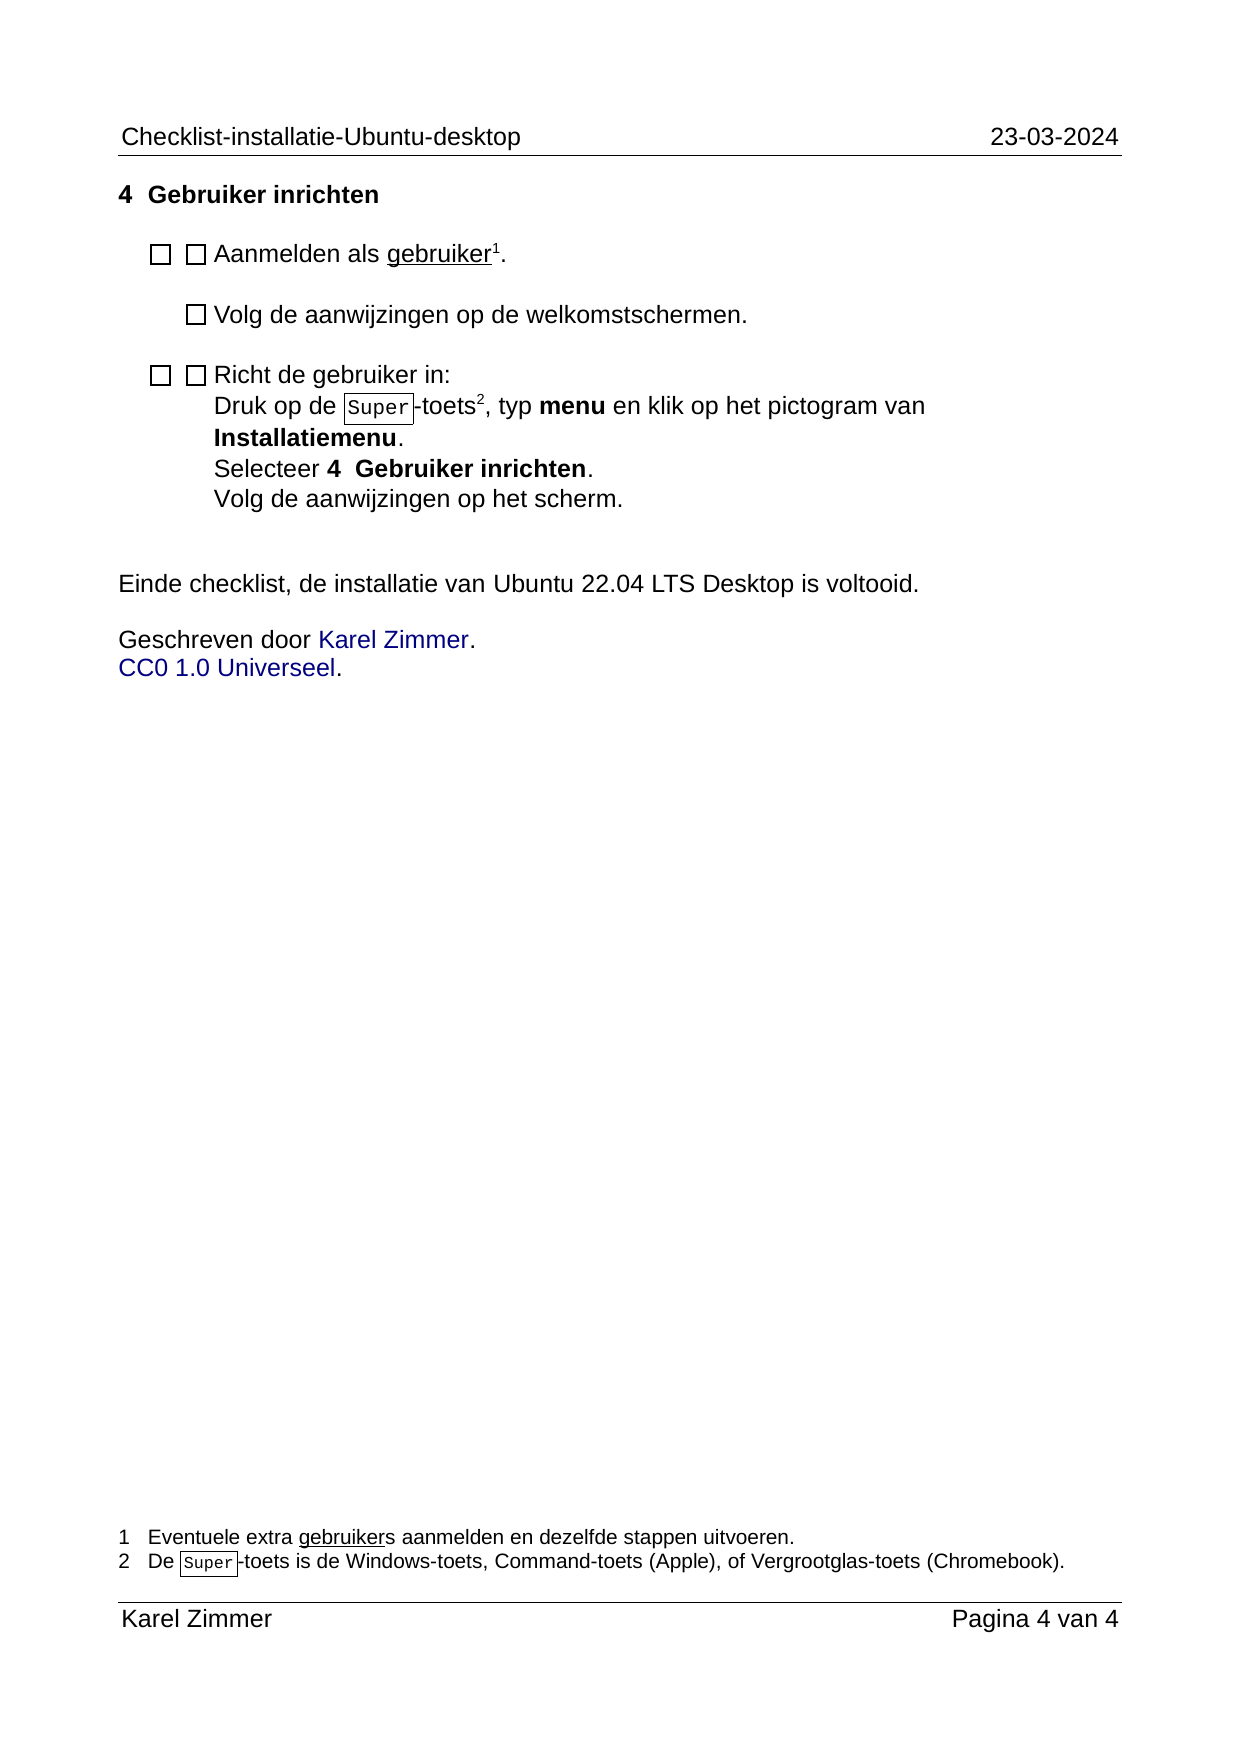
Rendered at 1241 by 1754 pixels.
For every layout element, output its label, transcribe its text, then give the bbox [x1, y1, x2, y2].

table_cell [142, 484, 177, 514]
table_cell [118, 330, 142, 360]
table_cell [142, 269, 177, 300]
table_header [177, 239, 213, 269]
text Geschreven door Karel Zimmer. [118, 626, 1122, 654]
table_header [142, 239, 177, 269]
text CC0 1.0 Universeel. [118, 654, 1122, 682]
table_cell [213, 330, 1122, 360]
table_cell [177, 269, 213, 300]
table_cell [118, 391, 142, 453]
table_cell [142, 330, 177, 360]
table_cell [142, 300, 177, 330]
table_cell [142, 360, 177, 391]
table_cell [177, 454, 213, 484]
table_cell [177, 391, 213, 453]
table_header Aanmelden als gebruiker. [213, 239, 1122, 269]
text Einde checklist, de installatie van Ubuntu 22.04 LTS Desktop is voltooid. [118, 570, 1122, 598]
table_cell [177, 484, 213, 514]
table_cell Selecteer 4 Gebruiker inrichten. [213, 454, 1122, 484]
table_cell Volg de aanwijzingen op de welkomstschermen. [213, 300, 1122, 330]
table_cell [118, 269, 142, 300]
list Gebruiker inrichten [118, 177, 1122, 211]
table_cell [213, 269, 1122, 300]
table_cell [118, 454, 142, 484]
table_header [118, 239, 142, 269]
table_cell [118, 484, 142, 514]
table_cell [177, 360, 213, 391]
table_cell [142, 454, 177, 484]
table_cell [118, 300, 142, 330]
table_cell [177, 330, 213, 360]
table_cell [177, 300, 213, 330]
table_cell Druk op de Super-toets, typ menu en klik op het pictogram van Installatiemenu. [213, 391, 1122, 453]
table_cell Richt de gebruiker in: [213, 360, 1122, 391]
table_cell [118, 360, 142, 391]
table_cell [142, 391, 177, 453]
table_cell Volg de aanwijzingen op het scherm. [213, 484, 1122, 514]
